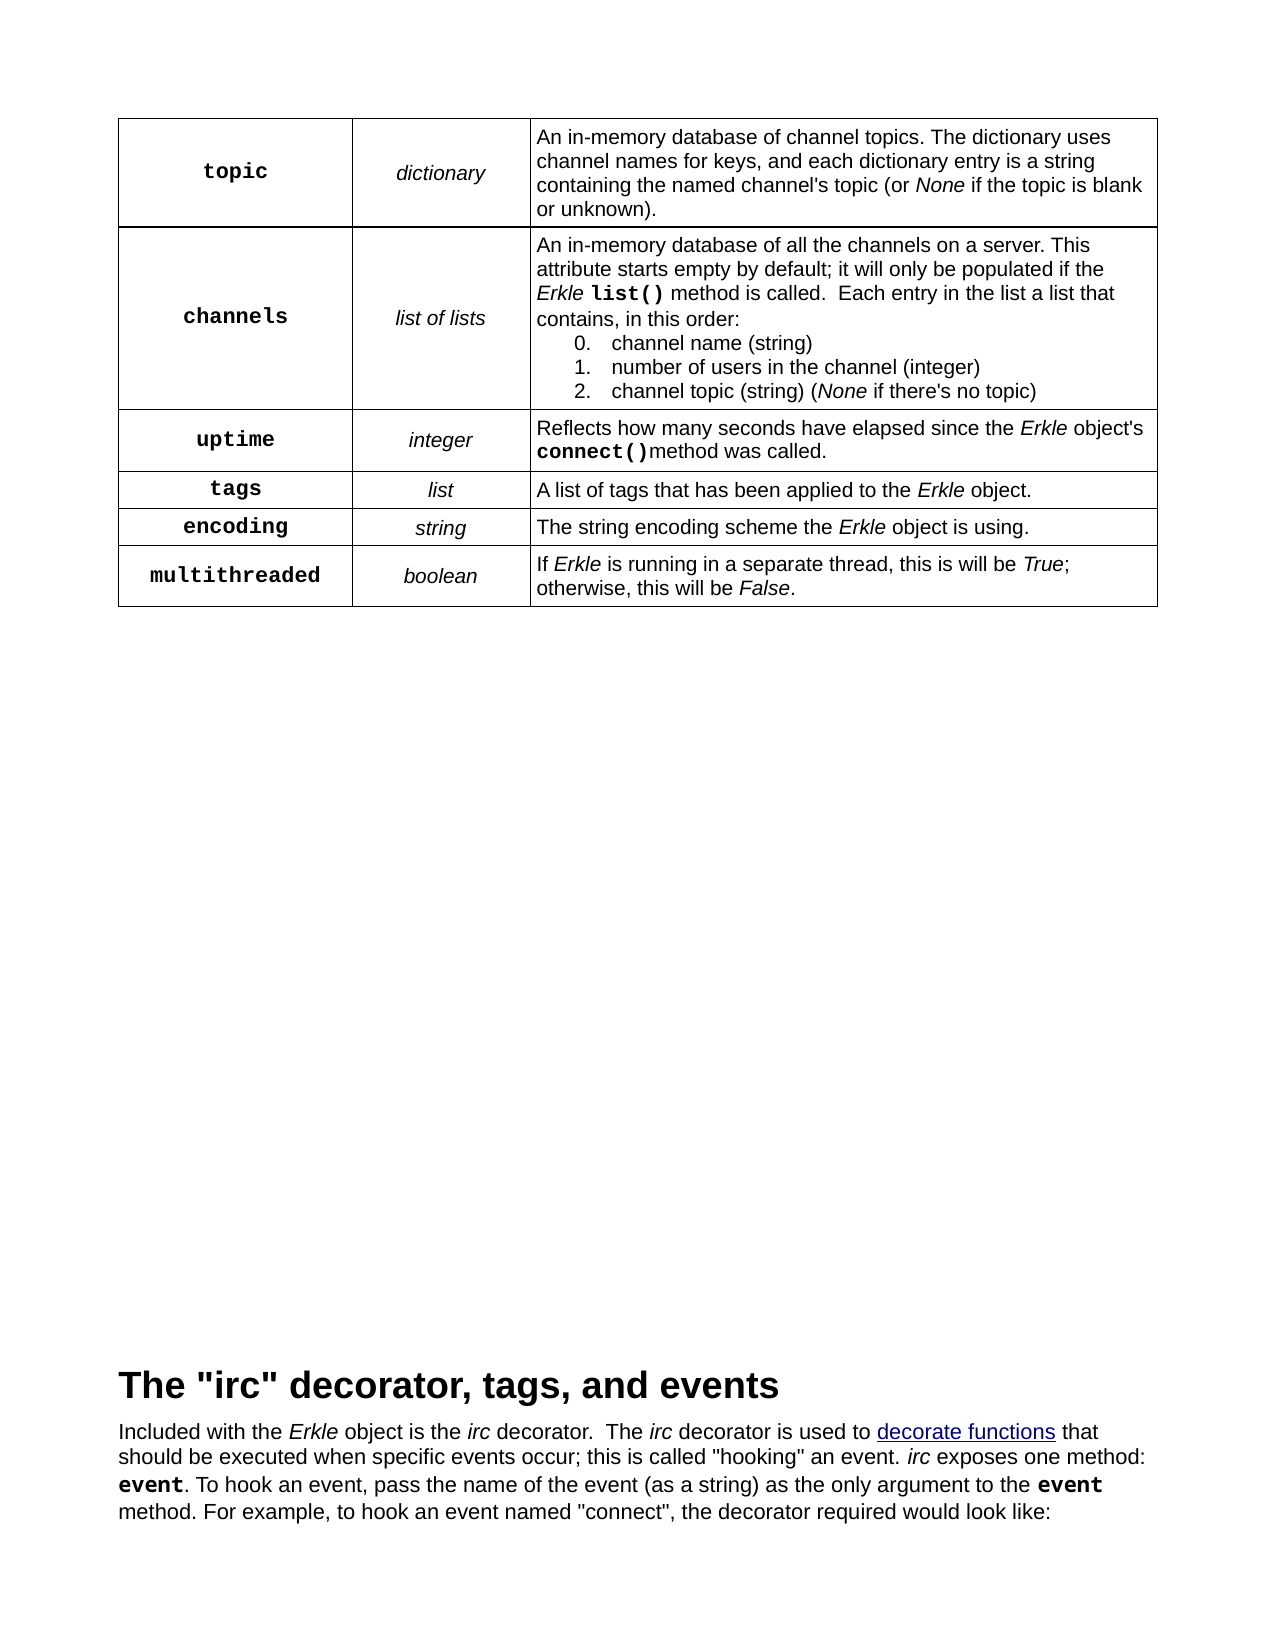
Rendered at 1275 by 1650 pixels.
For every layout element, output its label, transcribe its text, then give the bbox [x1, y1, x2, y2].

table_cell uptime [119, 410, 352, 471]
table_cell string [353, 509, 530, 545]
table_cell The string encoding scheme the Erkle object is using. [531, 509, 1157, 545]
table_cell dictionary [353, 119, 530, 226]
table_cell encoding [119, 509, 352, 545]
table_cell A list of tags that has been applied to the Erkle object. [531, 472, 1157, 508]
table_cell topic [119, 119, 352, 226]
table_cell channels [119, 228, 352, 408]
table_cell list of lists [353, 228, 530, 408]
text Included with the Erkle object is the irc decorator. The irc decorator is used to decorate functions that should be executed when specific events occur; this is called "hooking" an event. irc exposes one method: event. To hook an event, pass the name of the event (as a string) as the only argument to the event method. For example, to hook an event named "connect", the decorator required would look like: [118, 1419, 1157, 1524]
table_cell tags [119, 472, 352, 508]
table_cell list [353, 472, 530, 508]
table_cell An in-memory database of channel topics. The dictionary uses channel names for keys, and each dictionary entry is a string containing the named channel's topic (or None if the topic is blank or unknown). [531, 119, 1157, 226]
subtitle The "irc" decorator, tags, and events [118, 1363, 1157, 1407]
table_cell Reflects how many seconds have elapsed since the Erkle object's connect()method was called. [531, 410, 1157, 471]
table_cell If Erkle is running in a separate thread, this is will be True; otherwise, this will be False. [531, 546, 1157, 606]
table_cell An in-memory database of all the channels on a server. This attribute starts empty by default; it will only be populated if the Erkle list() method is called. Each entry in the list a list that contains, in this order: channel name (string) number of users in the channel (integer) channel topic (string) (None if there's no topic) [531, 228, 1157, 408]
table_cell integer [353, 410, 530, 471]
table_cell boolean [353, 546, 530, 606]
table_cell multithreaded [119, 546, 352, 606]
